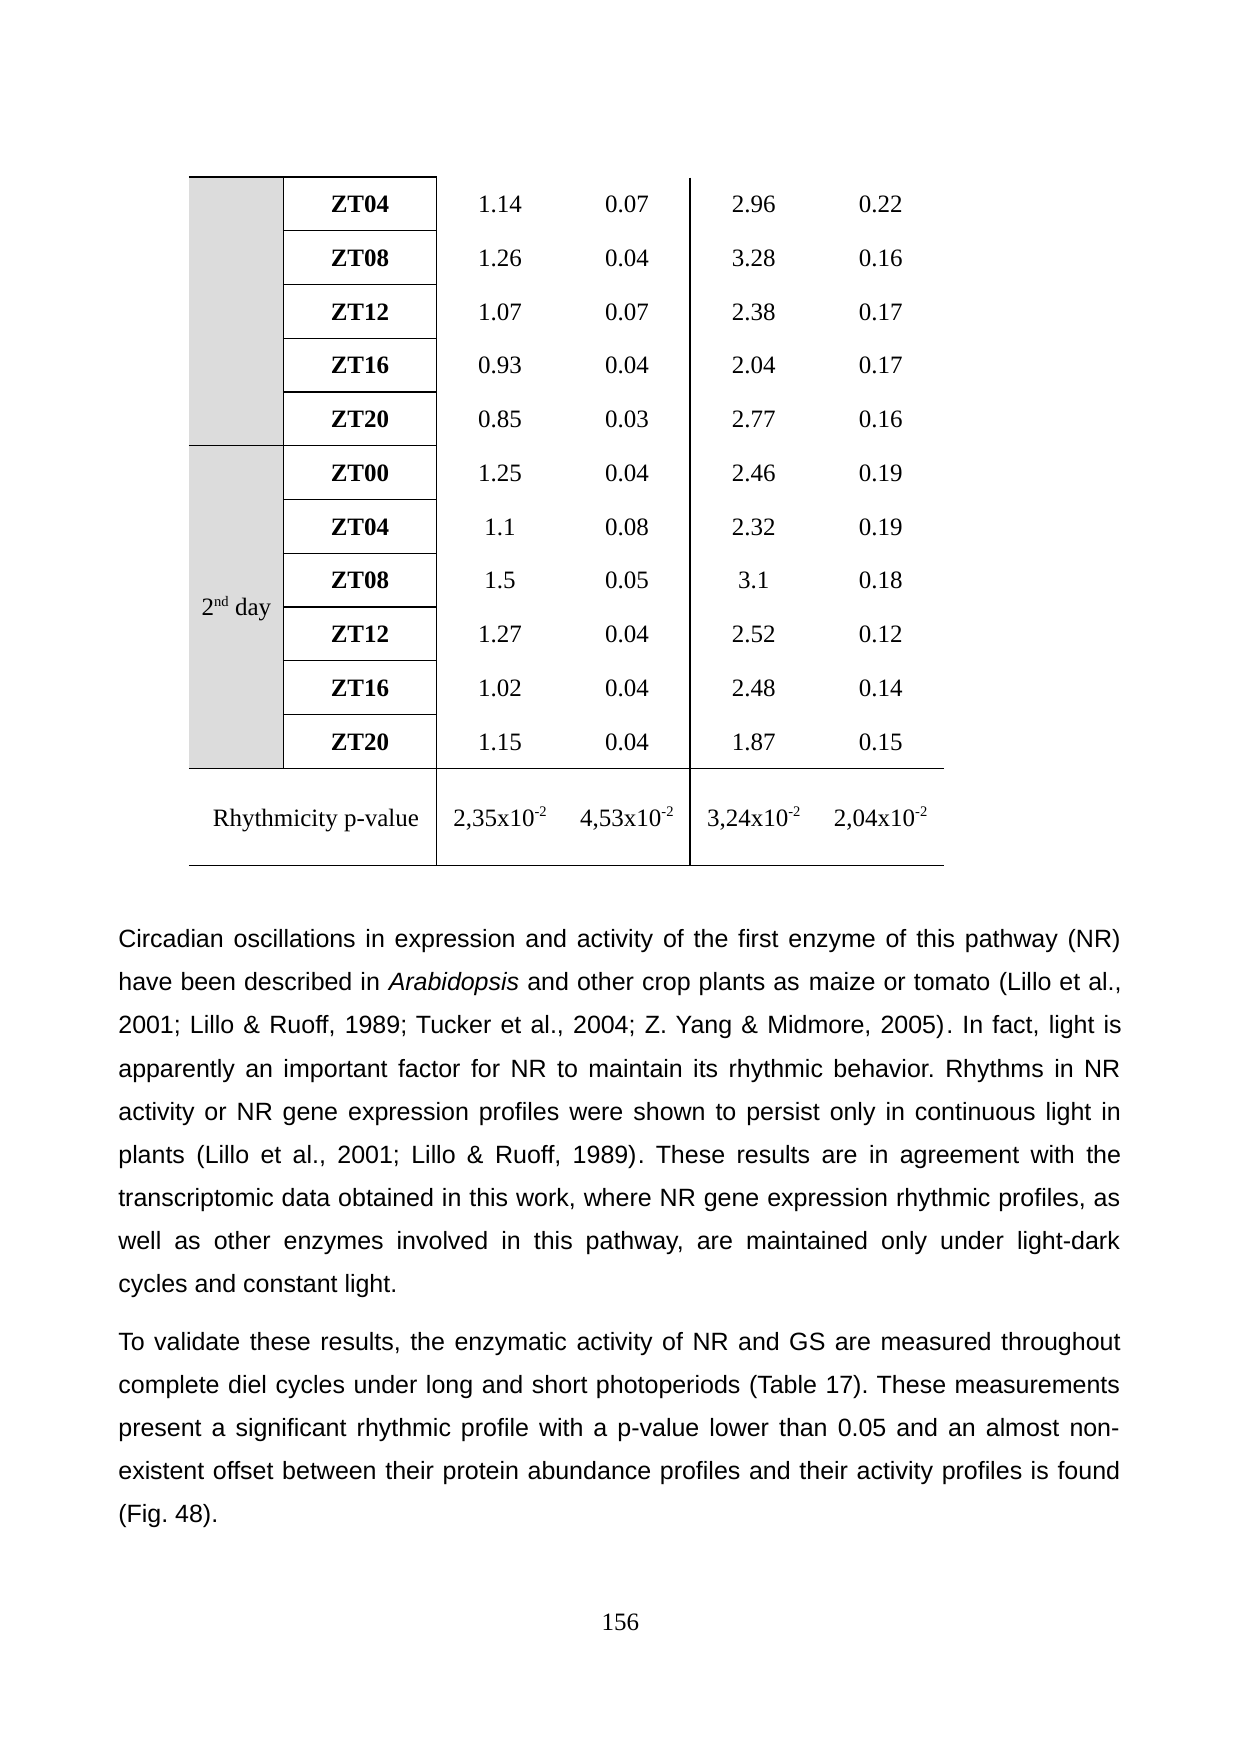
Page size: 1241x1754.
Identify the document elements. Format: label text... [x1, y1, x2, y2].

table_cell 0,93 [437, 338, 563, 391]
table_cell ZT20 [284, 715, 436, 768]
table_cell 4,53x10-2 [563, 769, 689, 865]
table_cell 0,04 [563, 338, 689, 391]
table_cell 2,38 [691, 284, 817, 338]
table_cell 0,08 [563, 499, 689, 553]
table_cell 2,32 [691, 499, 817, 553]
table_cell 2,46 [691, 445, 817, 499]
table_cell 2,52 [691, 606, 817, 660]
table_cell 1,07 [437, 284, 563, 338]
table_cell ZT04 [284, 178, 436, 230]
table_cell 2,35x10-2 [437, 769, 563, 865]
table_cell 0,19 [817, 445, 944, 499]
table_cell 0,14 [817, 660, 944, 714]
table_cell 2,77 [691, 391, 817, 445]
table_cell 0,07 [563, 176, 690, 230]
table_cell 3,1 [691, 553, 817, 606]
table_cell 0,16 [817, 230, 944, 284]
table_cell 0,12 [817, 606, 944, 660]
table_cell ZT12 [284, 608, 436, 660]
table_cell 0,15 [817, 714, 944, 768]
table_cell [189, 178, 283, 445]
table_cell 1,5 [437, 553, 563, 606]
table_cell 1,1 [437, 499, 563, 553]
table_cell 2,04 [691, 338, 817, 391]
text Circadian oscillations in expression and activity of the first enzyme of this pathway (NR) have been described in Arabidopsis and other crop plants as maize or tomato (Lillo et al., 2001; Lillo & Ruoff, 1989; Tucker et al., 2004; Z. Yang & Midmore, 2005)⁠. In fact, light is apparently an important factor for NR to maintain its rhythmic behavior. Rhythms in NR activity or NR gene expression profiles were shown to persist only in continuous light in plants (Lillo et al., 2001; Lillo & Ruoff, 1989)⁠. These results are in agreement with the transcriptomic data obtained in this work, where NR gene expression rhythmic profiles, as well as other enzymes involved in this pathway, are maintained only under light-dark cycles and constant light. [118, 924, 1122, 1298]
table_cell 0,85 [437, 391, 563, 445]
table_cell 0,17 [817, 338, 944, 391]
table_cell 1,26 [437, 230, 563, 284]
table_cell 0,18 [817, 553, 944, 606]
table_cell 0,03 [563, 391, 689, 445]
table_cell 2,48 [691, 660, 817, 714]
table_cell 1,14 [437, 176, 563, 230]
table_cell 1,87 [691, 714, 817, 768]
table_cell 0,04 [563, 606, 689, 660]
text To validate these results, the enzymatic activity of NR and GS are measured throughout complete diel cycles under long and short photoperiods (Table 17). These measurements present a significant rhythmic profile with a p-value lower than 0.05 and an almost non-existent offset between their protein abundance profiles and their activity profiles is found (Fig. 48). [118, 1327, 1122, 1528]
table_cell 1,27 [437, 606, 563, 660]
table_cell 2nd day [189, 446, 283, 768]
table_cell ZT04 [284, 500, 436, 553]
table_cell 0,22 [817, 176, 944, 230]
table_cell ZT16 [284, 339, 436, 391]
table_cell Rhythmicity p-value [189, 769, 436, 865]
table_cell ZT20 [284, 393, 436, 445]
table_cell 1,02 [437, 660, 563, 714]
table_cell 0,04 [563, 714, 689, 768]
table_cell 0,19 [817, 499, 944, 553]
table_cell 0,04 [563, 660, 689, 714]
table_cell 1,15 [437, 714, 563, 768]
table_cell ZT16 [284, 661, 436, 714]
table_cell 2,96 [690, 176, 817, 230]
table_cell 0,17 [817, 284, 944, 338]
table_cell 3,24x10-2 [691, 769, 817, 865]
table_cell 0,04 [563, 445, 689, 499]
table_cell 0,04 [563, 230, 689, 284]
table_cell 0,16 [817, 391, 944, 445]
table_cell 3,28 [691, 230, 817, 284]
table_cell 0,07 [563, 284, 689, 338]
table_cell ZT08 [284, 231, 436, 284]
table_cell ZT08 [284, 554, 436, 606]
table_cell 1,25 [437, 445, 563, 499]
table_cell 0,05 [563, 553, 689, 606]
table_cell 2,04x10-2 [817, 769, 944, 865]
table_cell ZT00 [284, 446, 436, 499]
table_cell ZT12 [284, 285, 436, 338]
